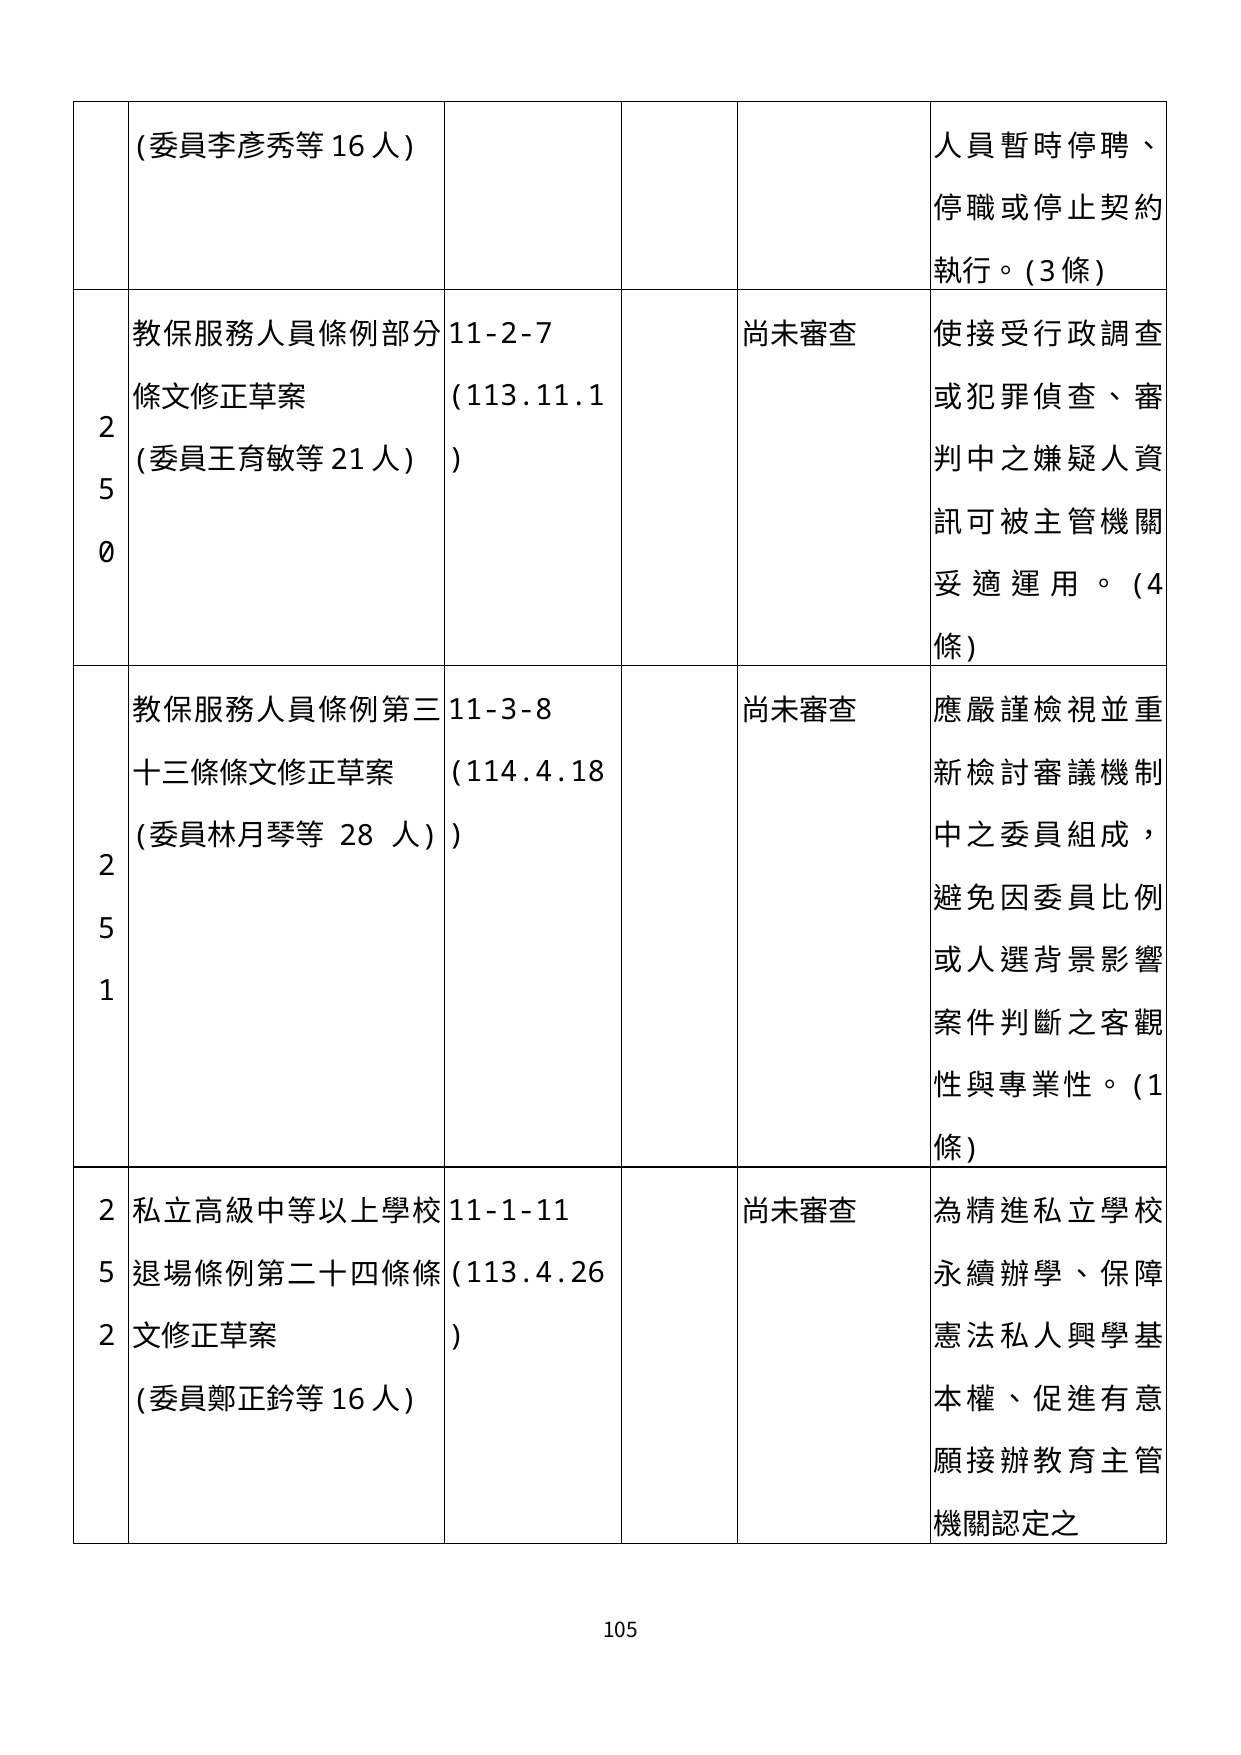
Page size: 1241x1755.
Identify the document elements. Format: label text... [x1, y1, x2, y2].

table_cell 教保服務人員條例部分條文修正草案 (委員王育敏等21人) [129, 290, 444, 665]
table_cell (委員李彥秀等16人) [129, 102, 444, 289]
table_cell [445, 102, 621, 289]
table_cell 11-3-8 (114.4.18) [445, 666, 621, 1166]
table_cell 為精進私立學校永續辦學、保障憲法私人興學基本權、促進有意願接辦教育主管機關認定之 [931, 1168, 1166, 1542]
table_cell [738, 102, 930, 289]
table_cell 教保服務人員條例第三十三條條文修正草案 (委員林月琴等 28 人) [129, 666, 444, 1166]
table_cell 尚未審查 [738, 290, 930, 665]
table_cell [74, 666, 128, 1166]
table_cell [74, 102, 128, 289]
table_cell [622, 290, 737, 665]
table_cell 11-1-11 (113.4.26) [445, 1168, 621, 1542]
table_cell [74, 1168, 128, 1542]
table_cell 尚未審查 [738, 666, 930, 1166]
table_cell 尚未審查 [738, 1168, 930, 1542]
table_cell [622, 102, 737, 289]
table_cell 人員暫時停聘、停職或停止契約執行。(3條) [931, 102, 1166, 289]
table_cell 私立高級中等以上學校退場條例第二十四條條文修正草案 (委員鄭正鈐等16人) [129, 1168, 444, 1542]
table_cell [74, 290, 128, 665]
table_cell [622, 666, 737, 1166]
table_cell [622, 1168, 737, 1542]
table_cell 11-2-7 (113.11.1) [445, 290, 621, 665]
table_cell 應嚴謹檢視並重新檢討審議機制中之委員組成，避免因委員比例或人選背景影響案件判斷之客觀性與專業性。(1條) [931, 666, 1166, 1166]
table_cell 使接受行政調查或犯罪偵查、審判中之嫌疑人資訊可被主管機關妥適運用。(4條) [931, 290, 1166, 665]
